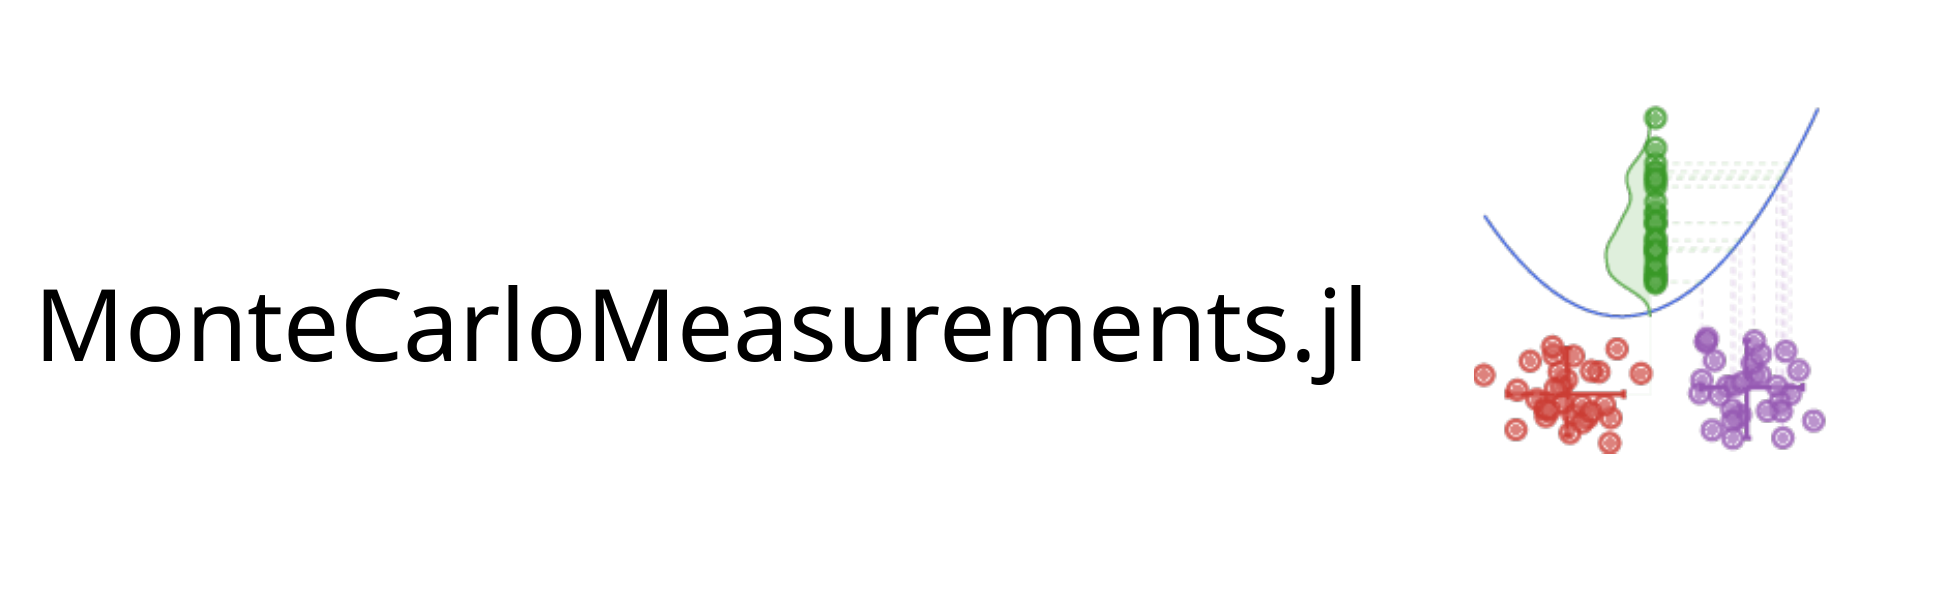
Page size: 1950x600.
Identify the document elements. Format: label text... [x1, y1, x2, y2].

text [1651, 254, 1788, 391]
text MonteCarloMeasurements.jl [0, 254, 1650, 391]
text [1788, 254, 1941, 391]
